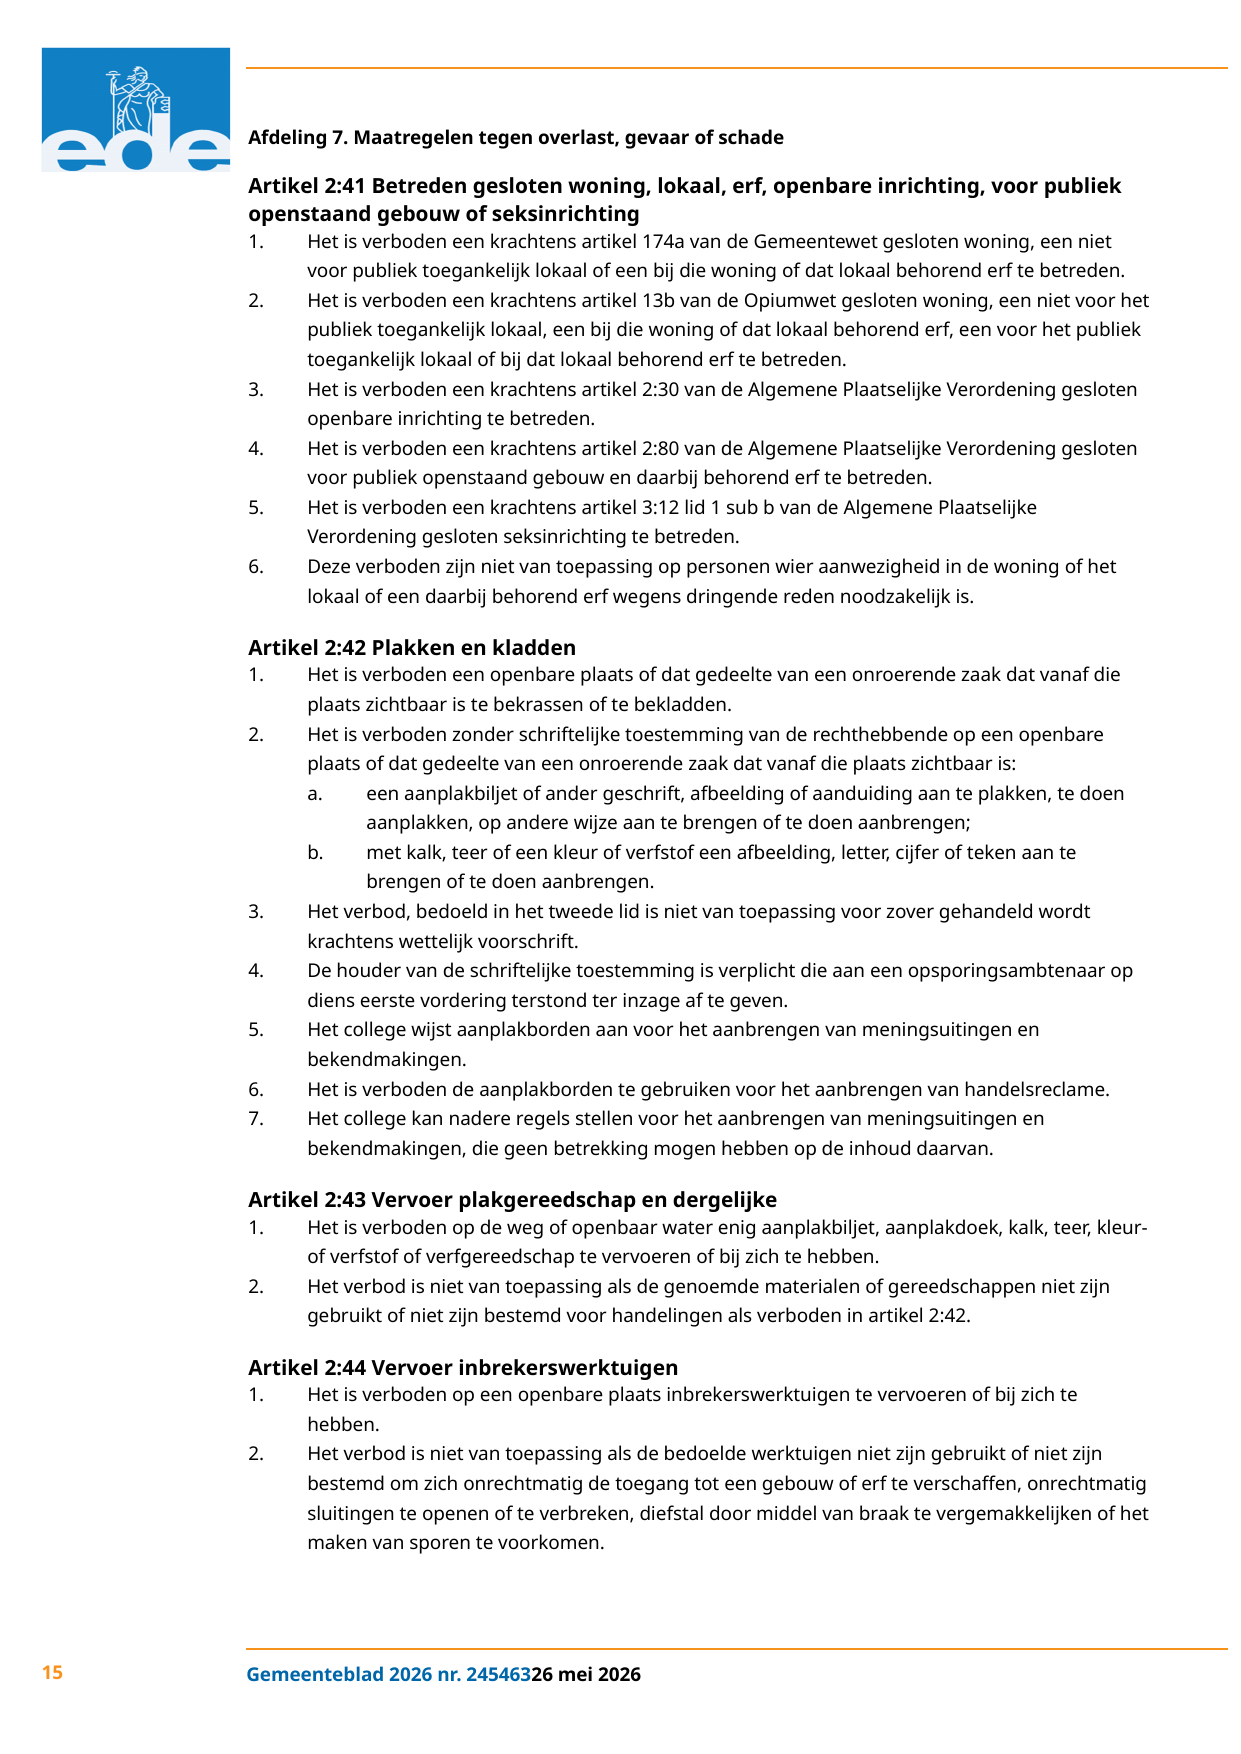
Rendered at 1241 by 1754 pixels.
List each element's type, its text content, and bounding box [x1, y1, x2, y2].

list Het is verboden een krachtens artikel 13b van de Opiumwet gesloten woning, een niet voor het publiek toegankelijk lokaal, een bij die woning of dat lokaal behorend erf, een voor het publiek toegankelijk lokaal of bij dat lokaal behorend erf te betreden. [248, 287, 1152, 372]
list Het is verboden een openbare plaats of dat gedeelte van een onroerende zaak dat vanaf die plaats zichtbaar is te bekrassen of te bekladden. [248, 662, 1152, 717]
list Het college kan nadere regels stellen voor het aanbrengen van meningsuitingen en bekendmakingen, die geen betrekking mogen hebben op de inhoud daarvan. [248, 1105, 1152, 1161]
list Het is verboden zonder schriftelijke toestemming van de rechthebbende op een openbare plaats of dat gedeelte van een onroerende zaak dat vanaf die plaats zichtbaar is: [248, 721, 1152, 776]
list met kalk, teer of een kleur of verfstof een afbeelding, letter, cijfer of teken aan te brengen of te doen aanbrengen. [307, 839, 1152, 894]
text Artikel 2:43 Vervoer plakgereedschap en dergelijke [248, 1185, 1152, 1214]
list Het is verboden een krachtens artikel 174a van de Gemeentewet gesloten woning, een niet voor publiek toegankelijk lokaal of een bij die woning of dat lokaal behorend erf te betreden. [248, 228, 1152, 283]
list Het college wijst aanplakborden aan voor het aanbrengen van meningsuitingen en bekendmakingen. [248, 1017, 1152, 1072]
list Het is verboden op een openbare plaats inbrekerswerktuigen te vervoeren of bij zich te hebben. [248, 1381, 1152, 1437]
list Het is verboden op de weg of openbaar water enig aanplakbiljet, aanplakdoek, kalk, teer, kleur- of verfstof of verfgereedschap te vervoeren of bij zich te hebben. [248, 1214, 1152, 1269]
list Het is verboden de aanplakborden te gebruiken voor het aanbrengen van handelsreclame. [248, 1076, 1152, 1102]
picture [41, 47, 231, 172]
text Artikel 2:44 Vervoer inbrekerswerktuigen [248, 1353, 1152, 1381]
list De houder van de schriftelijke toestemming is verplicht die aan een opsporingsambtenaar op diens eerste vordering terstond ter inzage af te geven. [248, 957, 1152, 1013]
list Het verbod, bedoeld in het tweede lid is niet van toepassing voor zover gehandeld wordt krachtens wettelijk voorschrift. [248, 898, 1152, 954]
list een aanplakbiljet of ander geschrift, afbeelding of aanduiding aan te plakken, te doen aanplakken, op andere wijze aan te brengen of te doen aanbrengen; [307, 780, 1152, 835]
list Het verbod is niet van toepassing als de genoemde materialen of gereedschappen niet zijn gebruikt of niet zijn bestemd voor handelingen als verboden in artikel 2:42. [248, 1273, 1152, 1328]
list Het verbod is niet van toepassing als de bedoelde werktuigen niet zijn gebruikt of niet zijn bestemd om zich onrechtmatig de toegang tot een gebouw of erf te verschaffen, onrechtmatig sluitingen te openen of te verbreken, diefstal door middel van braak te vergemakkelijken of het maken van sporen te voorkomen. [248, 1441, 1152, 1555]
list Het is verboden een krachtens artikel 2:30 van de Algemene Plaatselijke Verordening gesloten openbare inrichting te betreden. [248, 376, 1152, 431]
text Afdeling 7. Maatregelen tegen overlast, gevaar of schade [248, 124, 1152, 150]
list Het is verboden een krachtens artikel 2:80 van de Algemene Plaatselijke Verordening gesloten voor publiek openstaand gebouw en daarbij behorend erf te betreden. [248, 435, 1152, 490]
text Artikel 2:41 Betreden gesloten woning, lokaal, erf, openbare inrichting, voor publiek openstaand gebouw of seksinrichting [248, 171, 1152, 228]
text Artikel 2:42 Plakken en kladden [248, 633, 1152, 662]
list Deze verboden zijn niet van toepassing op personen wier aanwezigheid in de woning of het lokaal of een daarbij behorend erf wegens dringende reden noodzakelijk is. [248, 553, 1152, 608]
list Het is verboden een krachtens artikel 3:12 lid 1 sub b van de Algemene Plaatselijke Verordening gesloten seksinrichting te betreden. [248, 494, 1152, 549]
